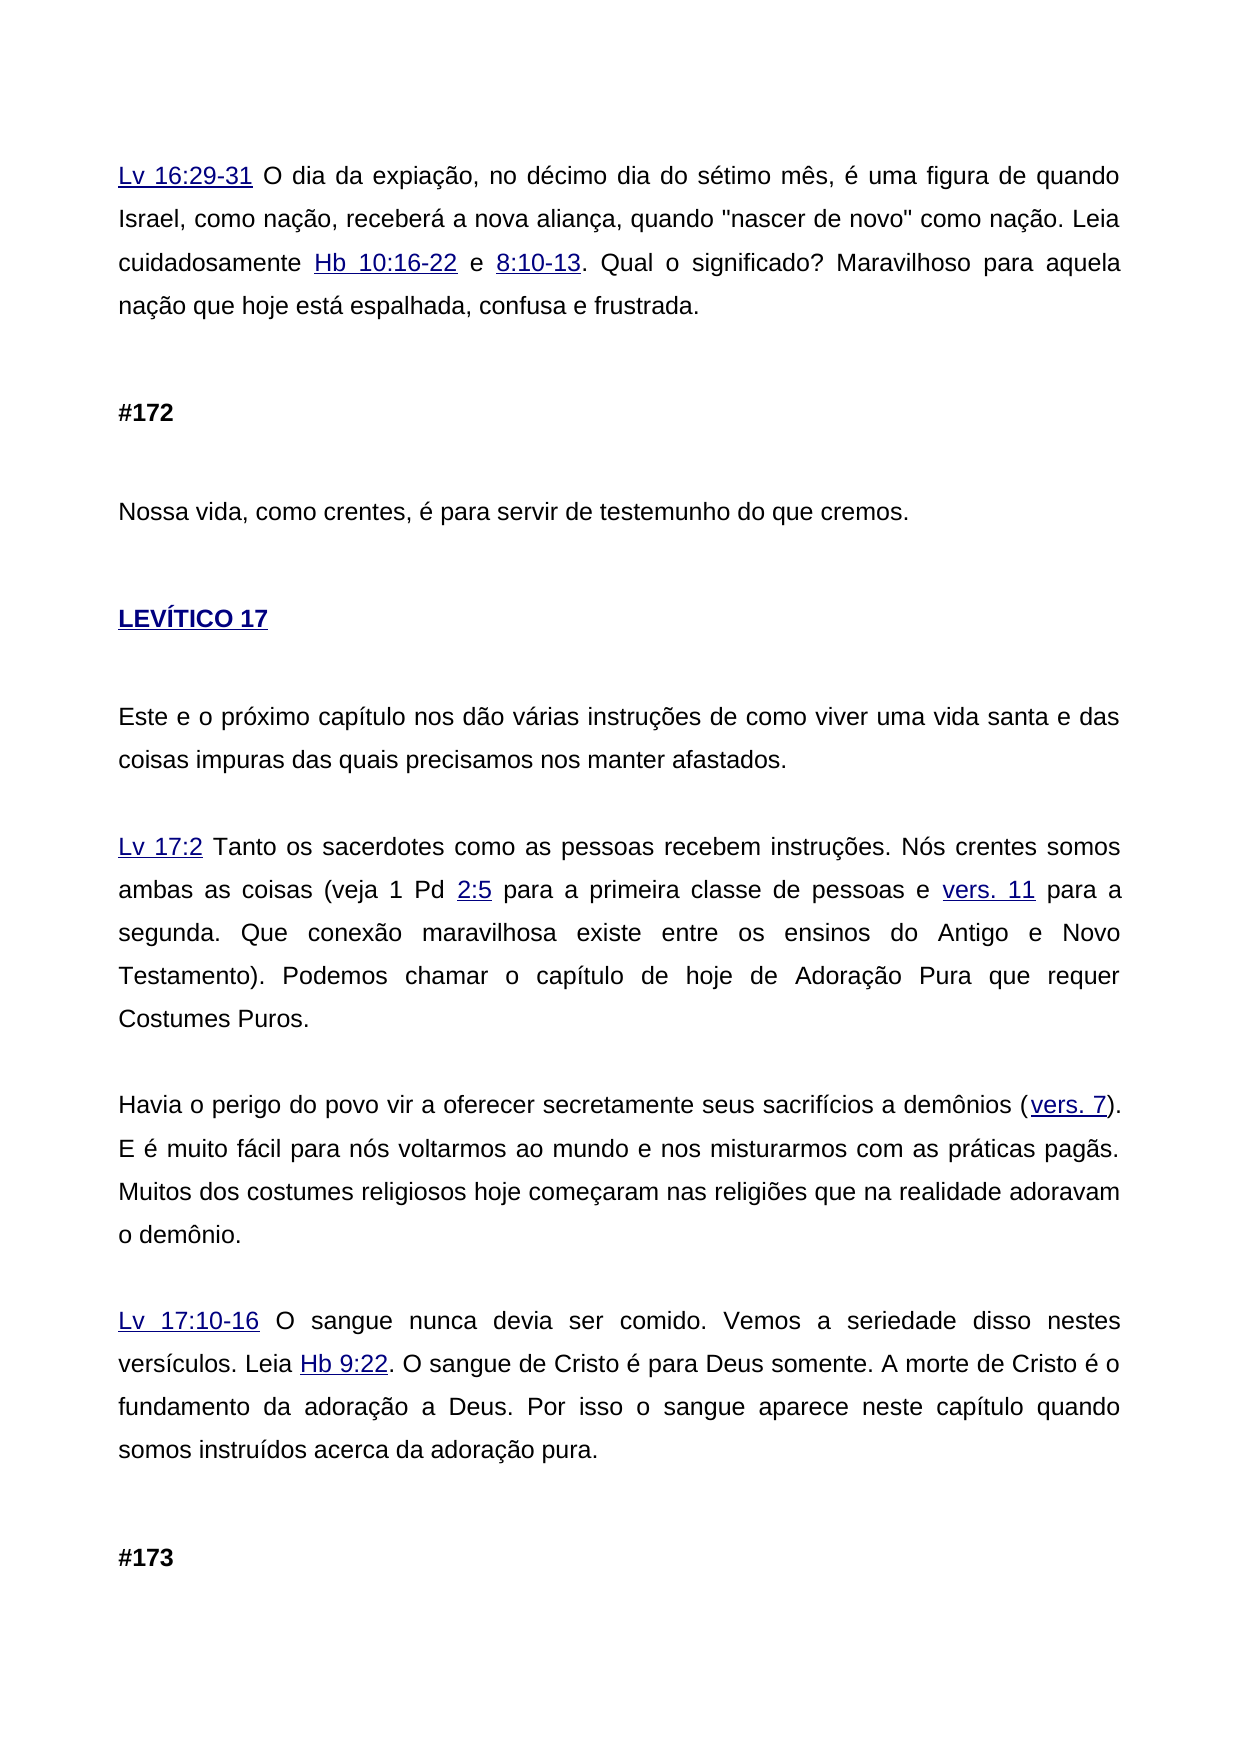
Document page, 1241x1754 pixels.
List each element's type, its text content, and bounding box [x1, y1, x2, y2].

text Lv 17:10-16 O sangue nunca devia ser comido. Vemos a seriedade disso nestes versículos. Leia Hb 9:22. O sangue de Cristo é para Deus somente. A morte de Cristo é o fundamento da adoração a Deus. Por isso o sangue aparece neste capítulo quando somos instruídos acerca da adoração pura. [118, 1306, 1122, 1464]
subtitle LEVÍTICO 17 [118, 603, 1122, 632]
text Lv 17:2 Tanto os sacerdotes como as pessoas recebem instruções. Nós crentes somos ambas as coisas (veja 1 Pd 2:5 para a primeira classe de pessoas e vers. 11 para a segunda. Que conexão maravilhosa existe entre os ensinos do Antigo e Novo Testamento). Podemos chamar o capítulo de hoje de Adoração Pura que requer Costumes Puros. [118, 832, 1122, 1033]
text Havia o perigo do povo vir a oferecer secretamente seus sacrifícios a demônios (vers. 7). E é muito fácil para nós voltarmos ao mundo e nos misturarmos com as práticas pagãs. Muitos dos costumes religiosos hoje começaram nas religiões que na realidade adoravam o demônio. [118, 1090, 1122, 1248]
subtitle #172 [118, 398, 1122, 426]
text Nossa vida, como crentes, é para servir de testemunho do que cremos. [118, 496, 1122, 525]
text Este e o próximo capítulo nos dão várias instruções de como viver uma vida santa e das coisas impuras das quais precisamos nos manter afastados. [118, 702, 1122, 774]
subtitle #173 [118, 1542, 1122, 1571]
text Lv 16:29-31 O dia da expiação, no décimo dia do sétimo mês, é uma figura de quando Israel, como nação, receberá a nova aliança, quando "nascer de novo" como nação. Leia cuidadosamente Hb 10:16-22 e 8:10-13. Qual o significado? Maravilhoso para aquela nação que hoje está espalhada, confusa e frustrada. [118, 161, 1122, 319]
